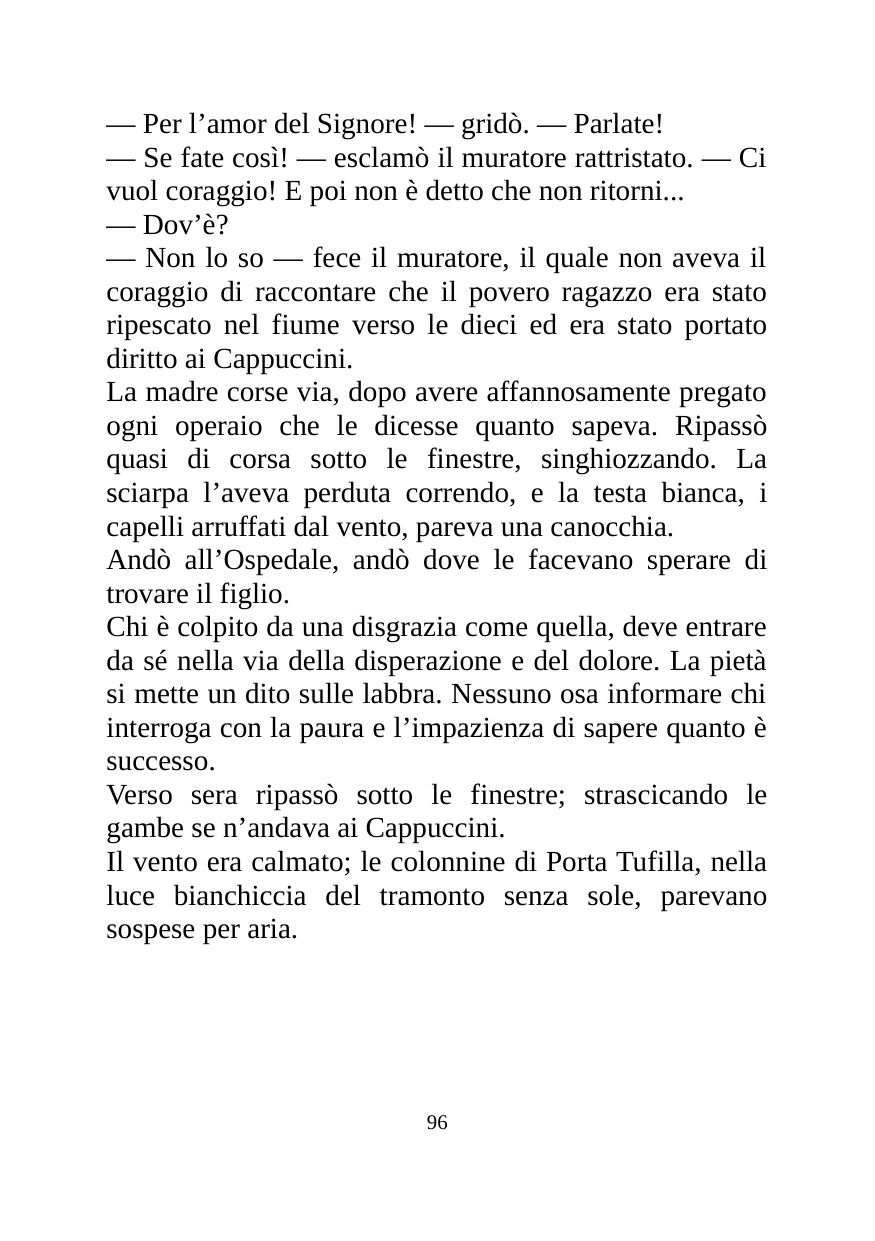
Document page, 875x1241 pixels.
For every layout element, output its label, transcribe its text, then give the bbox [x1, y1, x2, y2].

text — Dov’è? [106, 207, 768, 240]
text Il vento era calmato; le colonnine di Porta Tufilla, nella luce bianchiccia del tramonto senza sole, parevano sospese per aria. [106, 844, 768, 945]
text — Per l’amor del Signore! — gridò. — Parlate! [106, 106, 768, 140]
text Verso sera ripassò sotto le finestre; strascicando le gambe se n’andava ai Cappuccini. [106, 777, 768, 844]
text La madre corse via, dopo avere affannosamente pregato ogni operaio che le dicesse quanto sapeva. Ripassò quasi di corsa sotto le finestre, singhiozzando. La sciarpa l’aveva perduta correndo, e la testa bianca, i capelli arruffati dal vento, pareva una canocchia. [106, 374, 768, 542]
text Andò all’Ospedale, andò dove le facevano sperare di trovare il figlio. [106, 542, 768, 609]
text — Se fate così! — esclamò il muratore rattristato. — Ci vuol coraggio! E poi non è detto che non ritorni... [106, 140, 768, 207]
text — Non lo so — fece il muratore, il quale non aveva il coraggio di raccontare che il povero ragazzo era stato ripescato nel fiume verso le dieci ed era stato portato diritto ai Cappuccini. [106, 240, 768, 374]
text Chi è colpito da una disgrazia come quella, deve entrare da sé nella via della disperazione e del dolore. La pietà si mette un dito sulle labbra. Nessuno osa informare chi interroga con la paura e l’impazienza di sapere quanto è successo. [106, 609, 768, 777]
